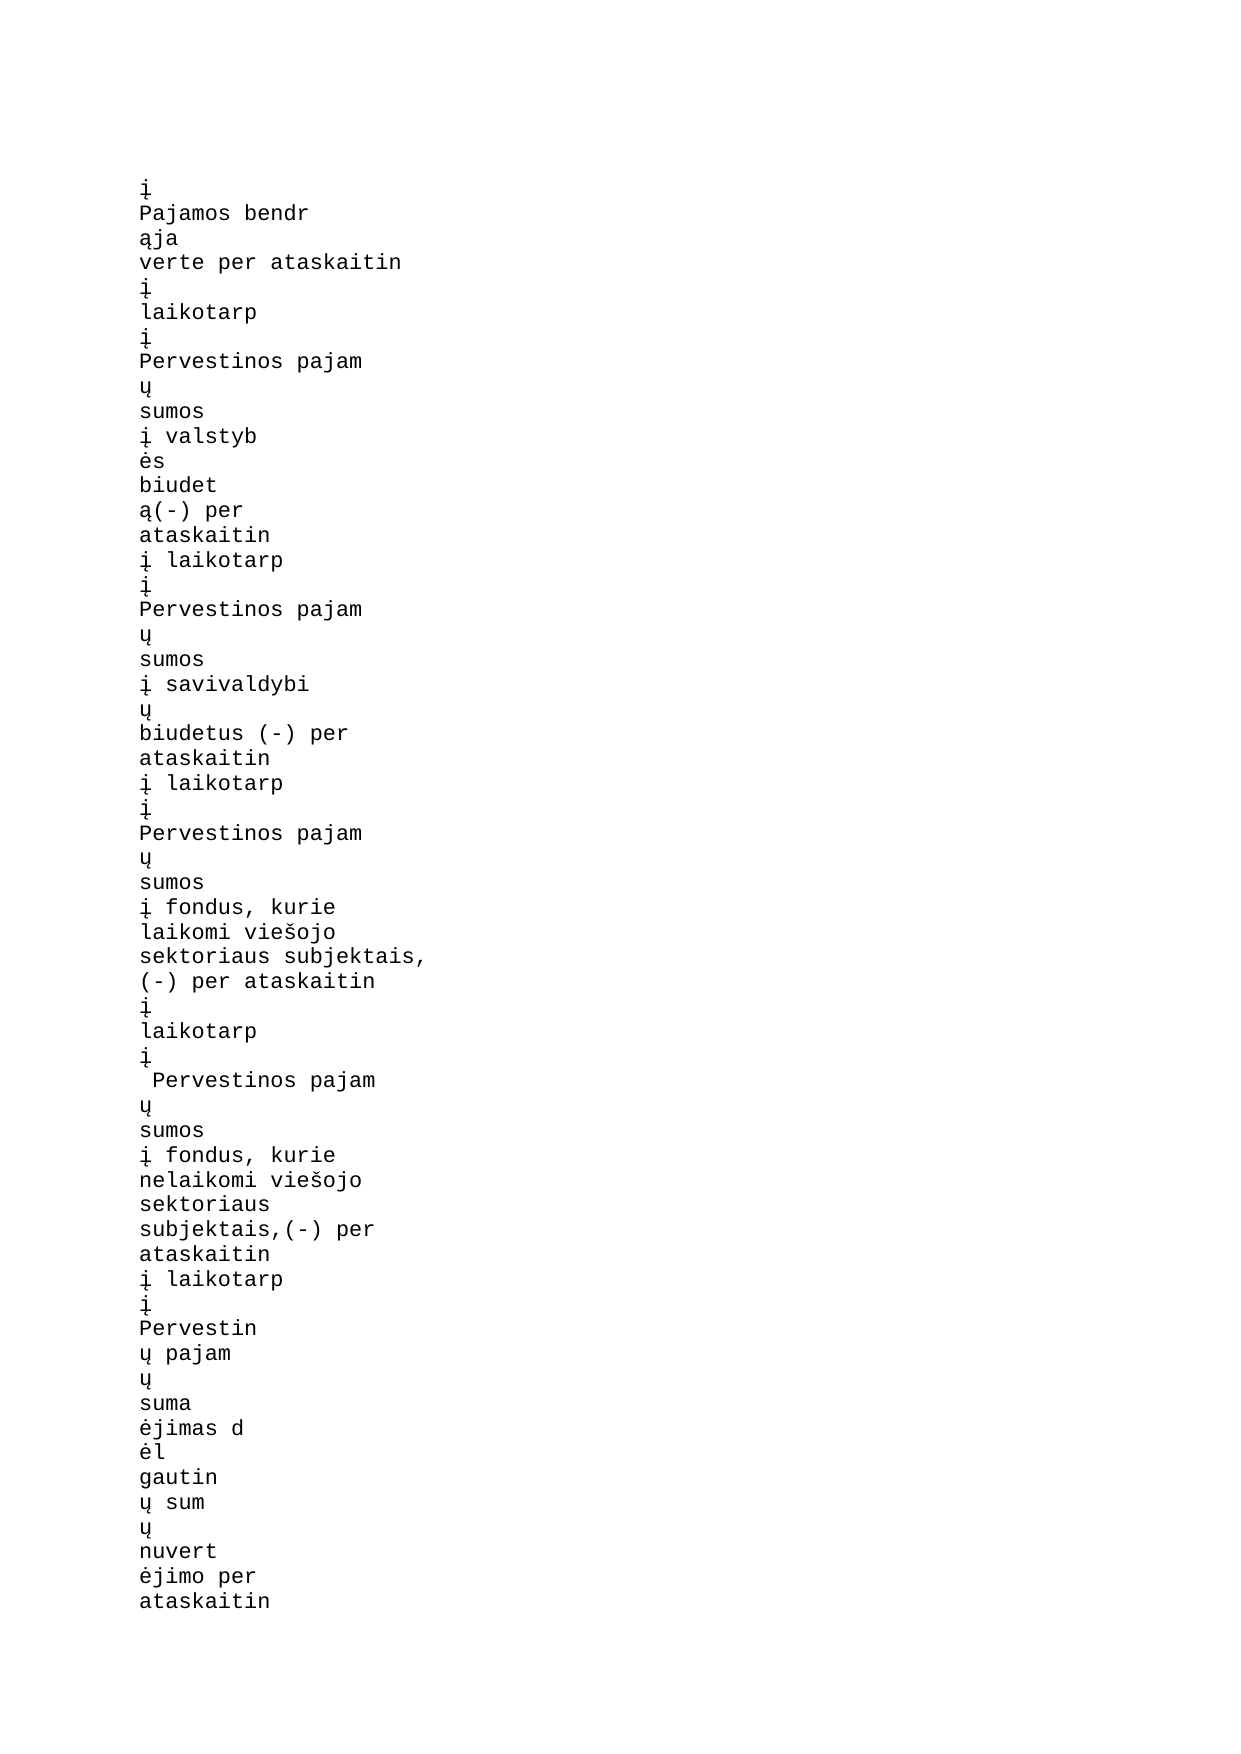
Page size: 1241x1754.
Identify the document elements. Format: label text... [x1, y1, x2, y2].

text į valstyb [139, 425, 1101, 450]
text sumos [139, 648, 1101, 673]
text ų [139, 698, 1101, 723]
text ėjimas d [139, 1417, 1101, 1442]
text sumos [139, 400, 1101, 425]
text į [139, 1045, 1101, 1070]
text ų [139, 1367, 1101, 1392]
text į [139, 1293, 1101, 1318]
text į fondus, kurie [139, 896, 1101, 921]
text sektoriaus subjektais, [139, 946, 1101, 971]
text subjektais,(-) per [139, 1218, 1101, 1243]
text Pajamos bendr [139, 202, 1101, 227]
text sektoriaus [139, 1194, 1101, 1218]
text ų [139, 376, 1101, 400]
text į [139, 326, 1101, 351]
text ataskaitin [139, 1243, 1101, 1268]
text į laikotarp [139, 549, 1101, 574]
text Pervestinos pajam [139, 822, 1101, 847]
text į laikotarp [139, 772, 1101, 797]
text laikotarp [139, 301, 1101, 326]
text ą(-) per [139, 499, 1101, 524]
text Pervestinos pajam [139, 351, 1101, 376]
text biudetus (-) per [139, 723, 1101, 747]
text į [139, 797, 1101, 822]
text ąja [139, 227, 1101, 252]
text ėl [139, 1442, 1101, 1466]
text ų pajam [139, 1342, 1101, 1367]
text į [139, 995, 1101, 1020]
text ų [139, 847, 1101, 871]
text laikotarp [139, 1020, 1101, 1045]
text suma [139, 1392, 1101, 1417]
text ataskaitin [139, 747, 1101, 772]
text į [139, 276, 1101, 301]
text į savivaldybi [139, 673, 1101, 698]
text ataskaitin [139, 1590, 1101, 1615]
text sumos [139, 871, 1101, 896]
text ų sum [139, 1491, 1101, 1516]
text ų [139, 1094, 1101, 1119]
text Pervestinos pajam [139, 599, 1101, 623]
text sumos [139, 1119, 1101, 1144]
text ės [139, 450, 1101, 475]
text nuvert [139, 1541, 1101, 1566]
text ų [139, 623, 1101, 648]
text Pervestin [139, 1318, 1101, 1342]
text Pervestinos pajam [139, 1070, 1101, 1094]
text laikomi viešojo [139, 921, 1101, 946]
text ų [139, 1516, 1101, 1541]
text į [139, 574, 1101, 599]
text į [139, 177, 1101, 202]
text biudet [139, 475, 1101, 499]
text ėjimo per [139, 1566, 1101, 1590]
text verte per ataskaitin [139, 252, 1101, 276]
text į laikotarp [139, 1268, 1101, 1293]
text nelaikomi viešojo [139, 1169, 1101, 1194]
text į fondus, kurie [139, 1144, 1101, 1169]
text ataskaitin [139, 524, 1101, 549]
text (-) per ataskaitin [139, 971, 1101, 995]
text gautin [139, 1466, 1101, 1491]
